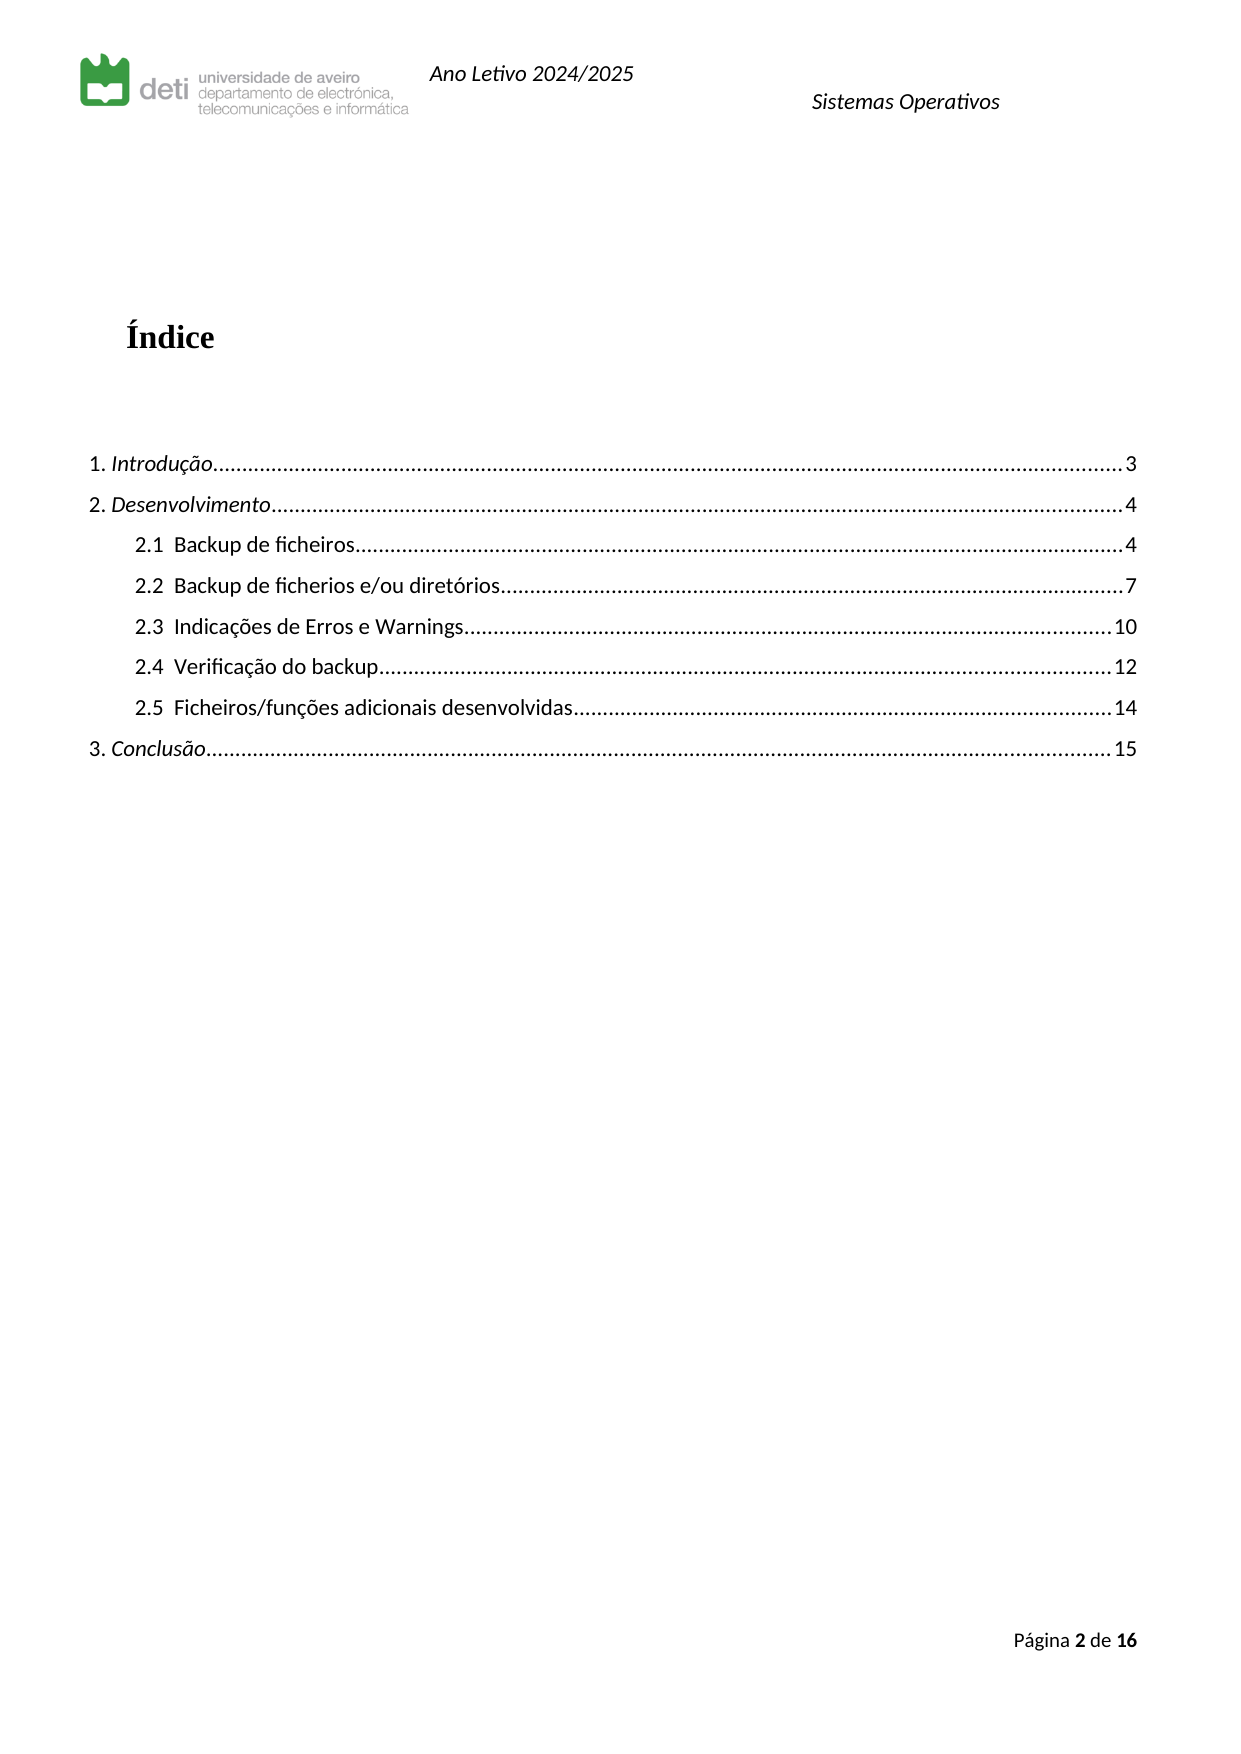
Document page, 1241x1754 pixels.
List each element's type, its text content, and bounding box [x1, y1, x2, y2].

text 2.3 Indicações de Erros e Warnings 10 [134, 612, 1137, 640]
text 2.5 Ficheiros/funções adicionais desenvolvidas 14 [134, 693, 1137, 721]
text 3. Conclusão 15 [89, 734, 1137, 762]
text 2.4 Verificação do backup 12 [134, 652, 1137, 680]
text 2.1 Backup de ficheiros 4 [134, 531, 1137, 558]
picture [78, 48, 410, 118]
text 1. Introdução 3 [89, 449, 1137, 477]
text 2. Desenvolvimento 4 [89, 490, 1137, 518]
text 2.2 Backup de ficherios e/ou diretórios 7 [134, 571, 1137, 599]
text Índice [126, 318, 1137, 356]
